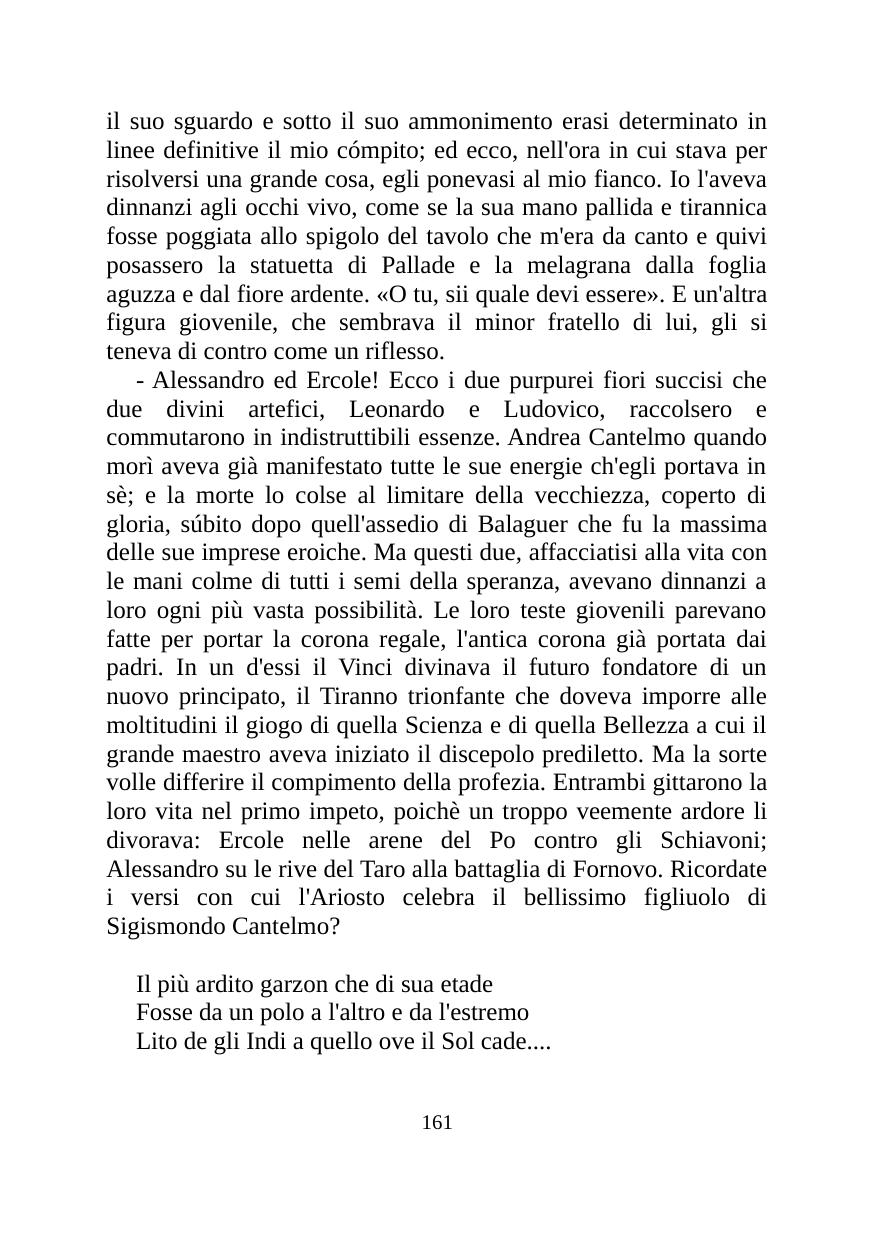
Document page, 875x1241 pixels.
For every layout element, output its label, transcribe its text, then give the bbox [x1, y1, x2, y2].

text il suo sguardo e sotto il suo ammonimento erasi determinato in linee definitive il mio cómpito; ed ecco, nell'ora in cui stava per risolversi una grande cosa, egli ponevasi al mio fianco. Io l'aveva dinnanzi agli occhi vivo, come se la sua mano pallida e tirannica fosse poggiata allo spigolo del tavolo che m'era da canto e quivi posassero la statuetta di Pallade e la melagrana dalla foglia aguzza e dal fiore ardente. «O tu, sii quale devi essere». E un'altra figura giovenile, che sembrava il minor fratello di lui, gli si teneva di contro come un riflesso. [106, 106, 768, 365]
text Fosse da un polo a l'altro e da l'estremo [106, 997, 768, 1026]
text - Alessandro ed Ercole! Ecco i due purpurei fiori succisi che due divini artefici, Leonardo e Ludovico, raccolsero e commutarono in indistruttibili essenze. Andrea Cantelmo quando morì aveva già manifestato tutte le sue energie ch'egli portava in sè; e la morte lo colse al limitare della vecchiezza, coperto di gloria, súbito dopo quell'assedio di Balaguer che fu la massima delle sue imprese eroiche. Ma questi due, affacciatisi alla vita con le mani colme di tutti i semi della speranza, avevano dinnanzi a loro ogni più vasta possibilità. Le loro teste giovenili parevano fatte per portar la corona regale, l'antica corona già portata dai padri. In un d'essi il Vinci divinava il futuro fondatore di un nuovo principato, il Tiranno trionfante che doveva imporre alle moltitudini il giogo di quella Scienza e di quella Bellezza a cui il grande maestro aveva iniziato il discepolo prediletto. Ma la sorte volle differire il compimento della profezia. Entrambi gittarono la loro vita nel primo impeto, poichè un troppo veemente ardore li divorava: Ercole nelle arene del Po contro gli Schiavoni; Alessandro su le rive del Taro alla battaglia di Fornovo. Ricordate i versi con cui l'Ariosto celebra il bellissimo figliuolo di Sigismondo Cantelmo? [106, 365, 768, 940]
text Il più ardito garzon che di sua etade [106, 969, 768, 997]
text Lito de gli Indi a quello ove il Sol cade.... [106, 1026, 768, 1055]
